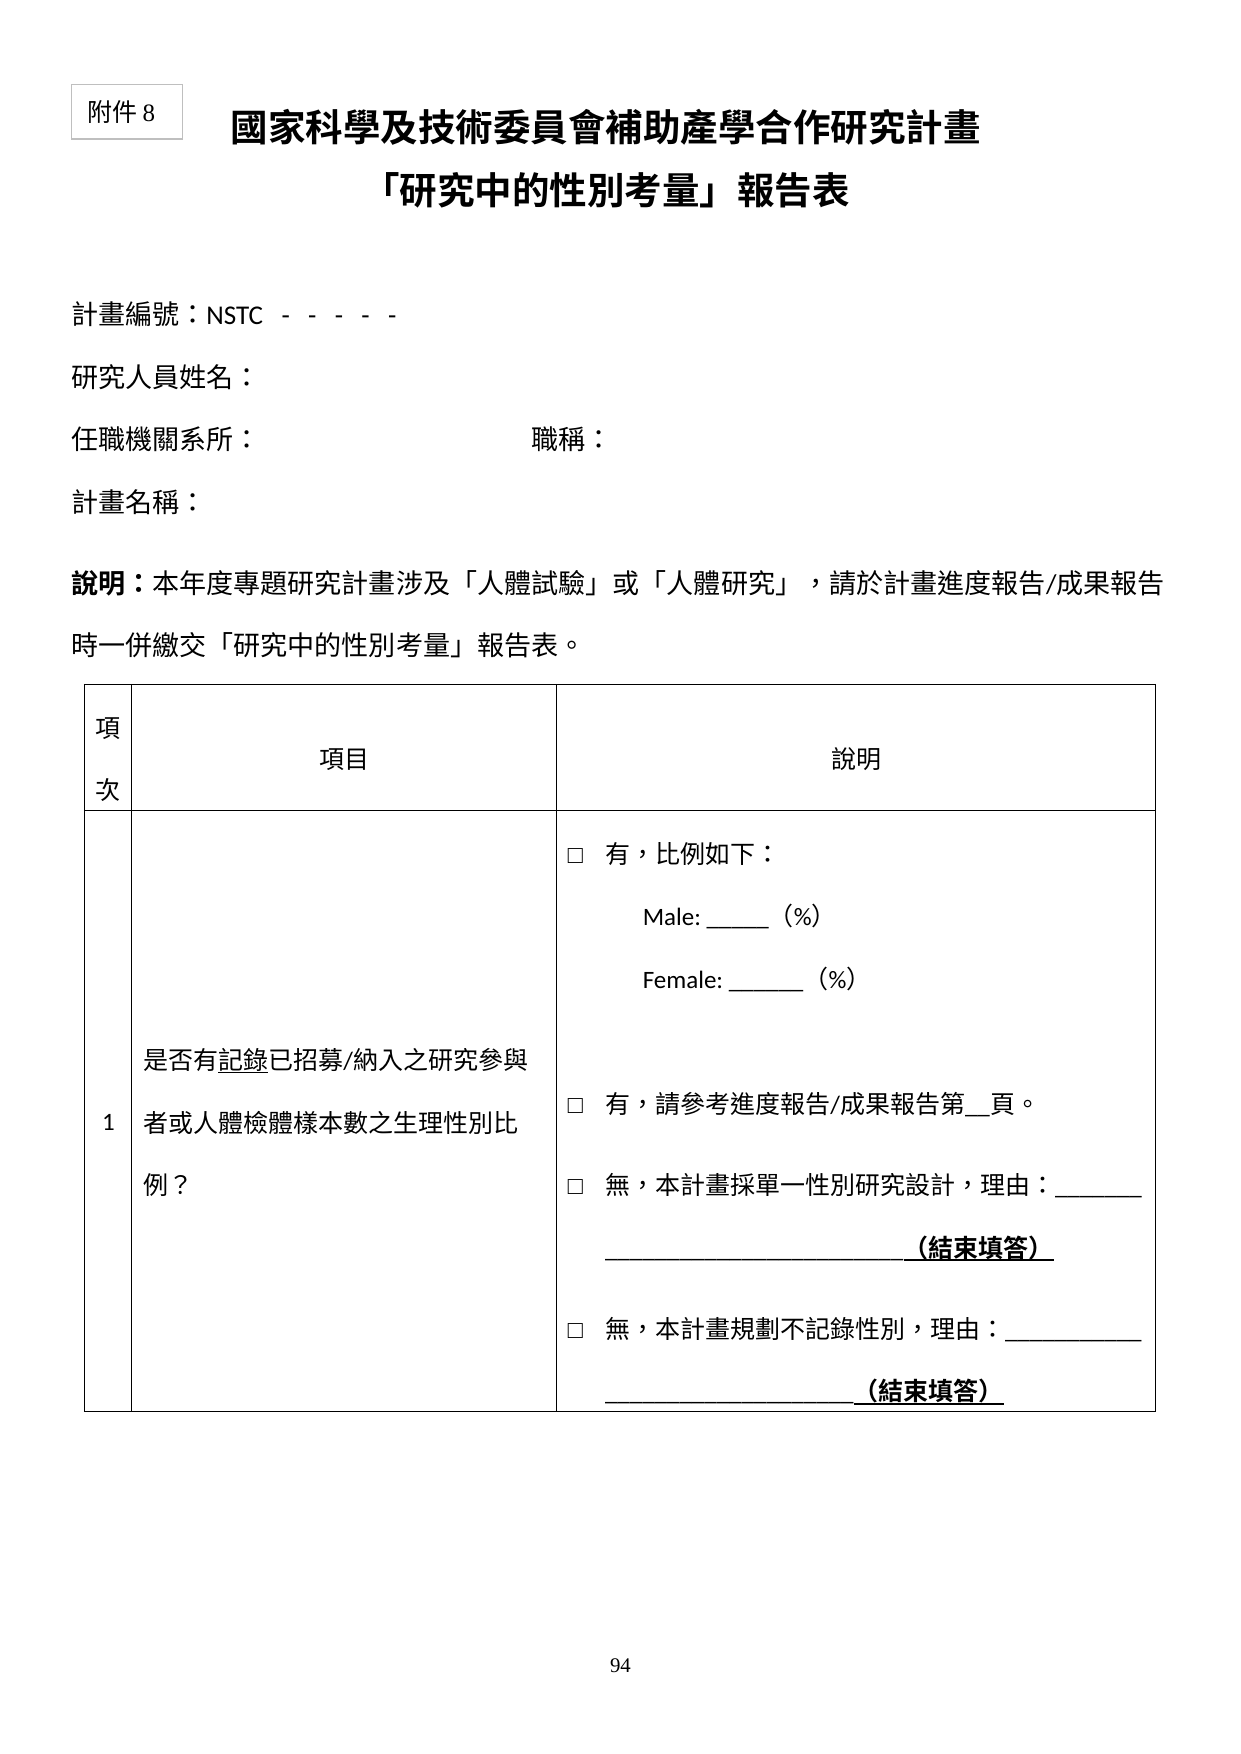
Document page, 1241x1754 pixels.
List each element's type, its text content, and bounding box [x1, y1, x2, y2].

text 「研究中的性別考量」報告表 [71, 146, 1140, 209]
text 國家科學及技術委員會補助產學合作研究計畫 [71, 84, 1140, 146]
text 研究人員姓名： [71, 334, 1169, 396]
table_header 項次 [85, 685, 131, 810]
table_header 說明 [557, 685, 1155, 810]
table_header 項目 [132, 685, 556, 810]
text 附件8 [87, 93, 167, 129]
table_cell 1 [85, 811, 131, 1411]
text 計畫名稱： [71, 459, 1169, 521]
text 任職機關系所： 職稱： [71, 396, 1169, 459]
table_cell 有，比例如下： Male: _____（%） Female: ______（%） 有，請參考進度報告/成果報告第__頁。 無，本計畫採單一性別研究設計，理由：_______________________________（結束填答） 無，本計畫規劃不記錄性別，理由：_______________________________（結束填答） [557, 811, 1155, 1411]
text 計畫編號：NSTC - - - - - [71, 271, 1169, 334]
table_cell 是否有記錄已招募/納入之研究參與者或人體檢體樣本數之生理性別比例？ [132, 811, 556, 1411]
text 說明：本年度專題研究計畫涉及「人體試驗」或「人體研究」，請於計畫進度報告/成果報告時一併繳交「研究中的性別考量」報告表。 [71, 540, 1169, 665]
